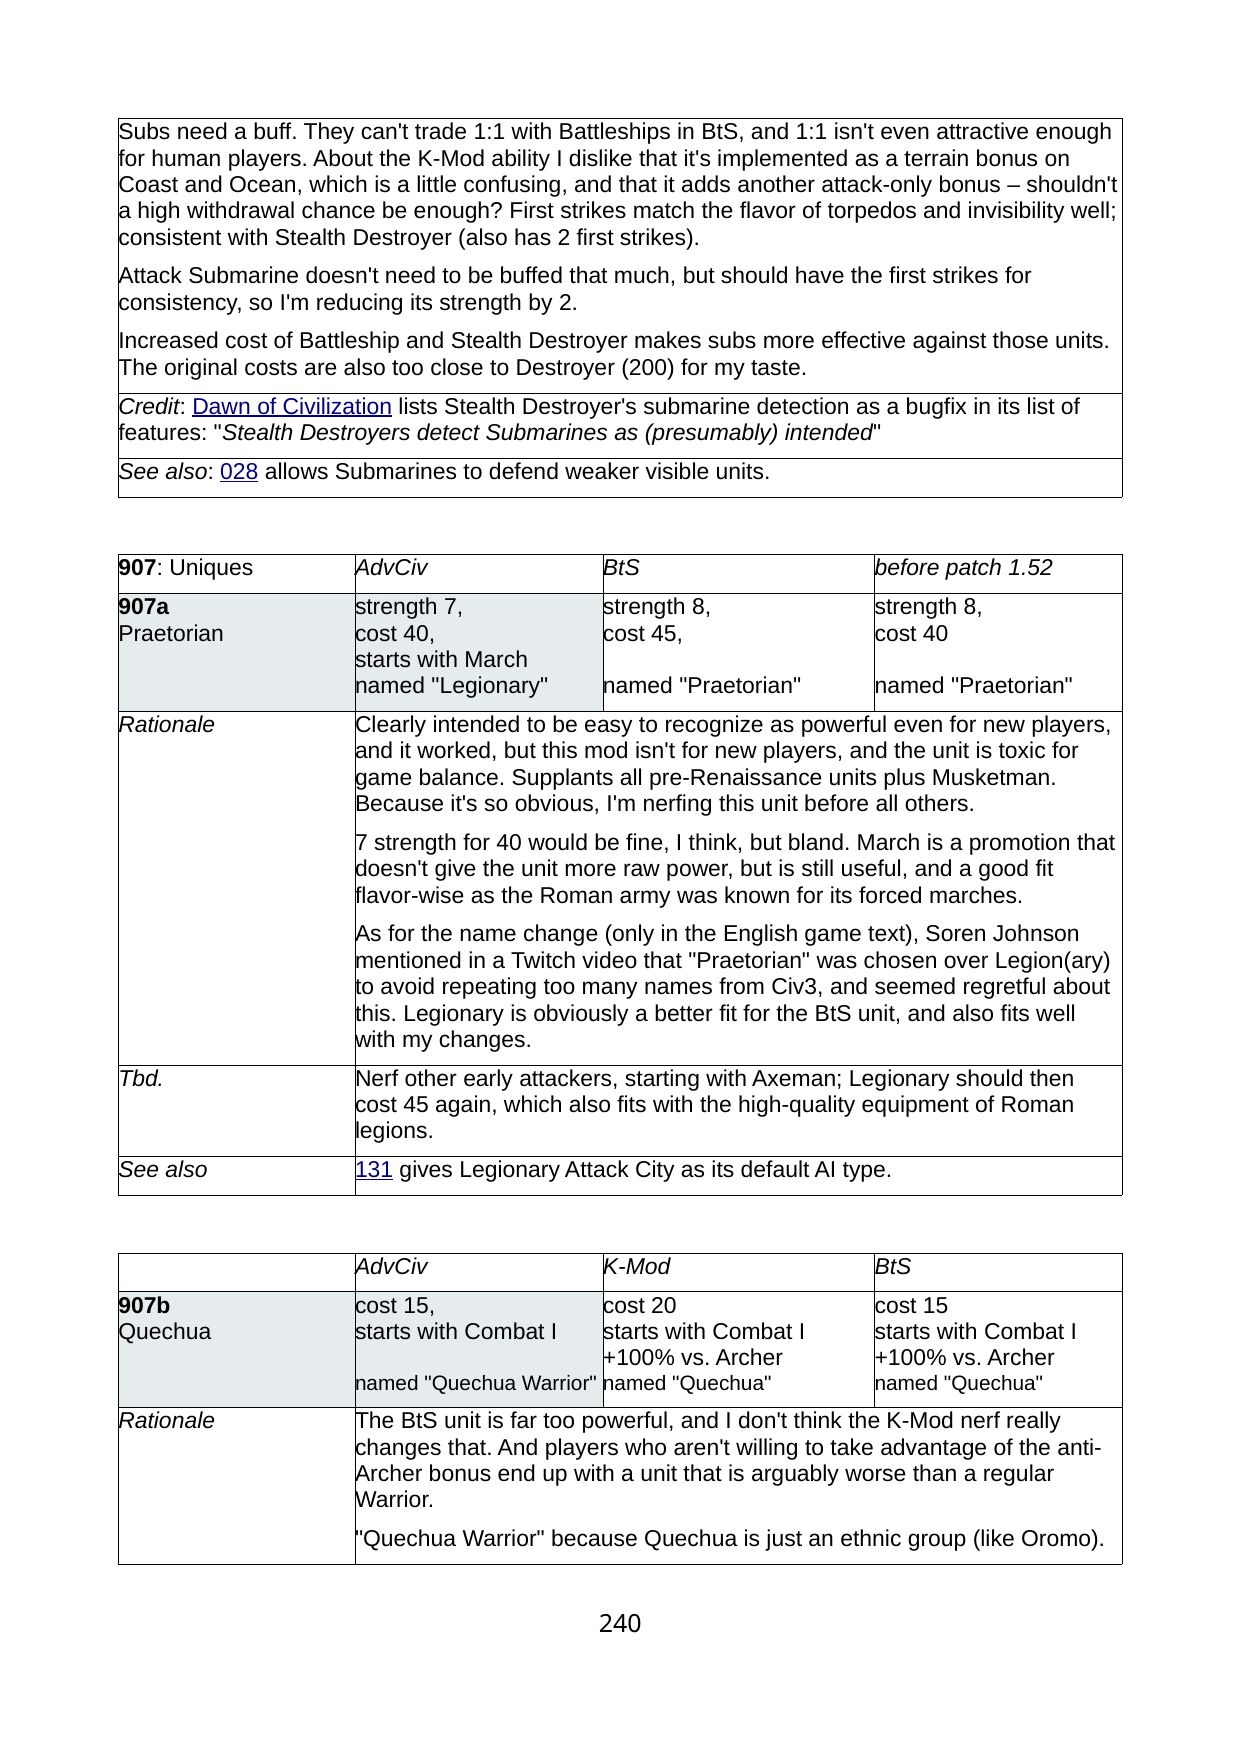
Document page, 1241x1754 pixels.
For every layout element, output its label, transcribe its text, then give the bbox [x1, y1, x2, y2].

table_header 907: Uniques [119, 555, 355, 593]
table_cell Clearly intended to be easy to recognize as powerful even for new players, and it worked, but this mod isn't for new players, and the unit is toxic for game balance. Supplants all pre-Renaissance units plus Musketman. Because it's so obvious, I'm nerfing this unit before all others. 7 strength for 40 would be fine, I think, but bland. March is a promotion that doesn't give the unit more raw power, but is still useful, and a good fit flavor-wise as the Roman army was known for its forced marches. As for the name change (only in the English game text), Soren Johnson mentioned in a Twitch video that "Praetorian" was chosen over Legion(ary) to avoid repeating too many names from Civ3, and seemed regretful about this. Legionary is obviously a better fit for the BtS unit, and also fits well with my changes. [356, 712, 1122, 1064]
table_cell Tbd. [119, 1066, 355, 1156]
table_cell See also: 028 allows Submarines to defend weaker visible units. [119, 459, 1122, 497]
table_cell 907b Quechua [119, 1292, 355, 1407]
table_cell strength 8, cost 45, named "Praetorian" [604, 594, 874, 711]
table_cell cost 20 starts with Combat I +100% vs. Archer named "Quechua" [604, 1292, 874, 1407]
table_header AdvCiv [356, 1254, 603, 1291]
table_header K-Mod [604, 1254, 874, 1291]
table_cell strength 7, cost 40, starts with March named "Legionary" [356, 594, 603, 711]
table_cell The BtS unit is far too powerful, and I don't think the K-Mod nerf really changes that. And players who aren't willing to take advantage of the anti-Archer bonus end up with a unit that is arguably worse than a regular Warrior. "Quechua Warrior" because Quechua is just an ethnic group (like Oromo). [356, 1408, 1122, 1564]
table_cell Nerf other early attackers, starting with Axeman; Legionary should then cost 45 again, which also fits with the high-quality equipment of Roman legions. [356, 1066, 1122, 1156]
table_cell Rationale [119, 712, 355, 1064]
table_header AdvCiv [356, 555, 603, 593]
table_cell cost 15, starts with Combat I named "Quechua Warrior" [356, 1292, 603, 1407]
table_cell strength 8, cost 40 named "Praetorian" [875, 594, 1122, 711]
table_cell Subs need a buff. They can't trade 1:1 with Battleships in BtS, and 1:1 isn't even attractive enough for human players. About the K-Mod ability I dislike that it's implemented as a terrain bonus on Coast and Ocean, which is a little confusing, and that it adds another attack-only bonus – shouldn't a high withdrawal chance be enough? First strikes match the flavor of torpedos and invisibility well; consistent with Stealth Destroyer (also has 2 first strikes). Attack Submarine doesn't need to be buffed that much, but should have the first strikes for consistency, so I'm reducing its strength by 2. Increased cost of Battleship and Stealth Destroyer makes subs more effective against those units. The original costs are also too close to Destroyer (200) for my taste. [119, 119, 1122, 393]
table_cell cost 15 starts with Combat I +100% vs. Archer named "Quechua" [875, 1292, 1122, 1407]
table_header BtS [604, 555, 874, 593]
table_cell Rationale [119, 1408, 355, 1564]
table_header [119, 1254, 355, 1291]
table_cell 131 gives Legionary Attack City as its default AI type. [356, 1157, 1122, 1195]
table_cell 907a Praetorian [119, 594, 355, 711]
table_cell Credit: Dawn of Civilization lists Stealth Destroyer's submarine detection as a bugfix in its list of features: "Stealth Destroyers detect Submarines as (presumably) intended" [119, 394, 1122, 458]
table_cell See also [119, 1157, 355, 1195]
table_header before patch 1.52 [875, 555, 1122, 593]
table_header BtS [875, 1254, 1122, 1291]
